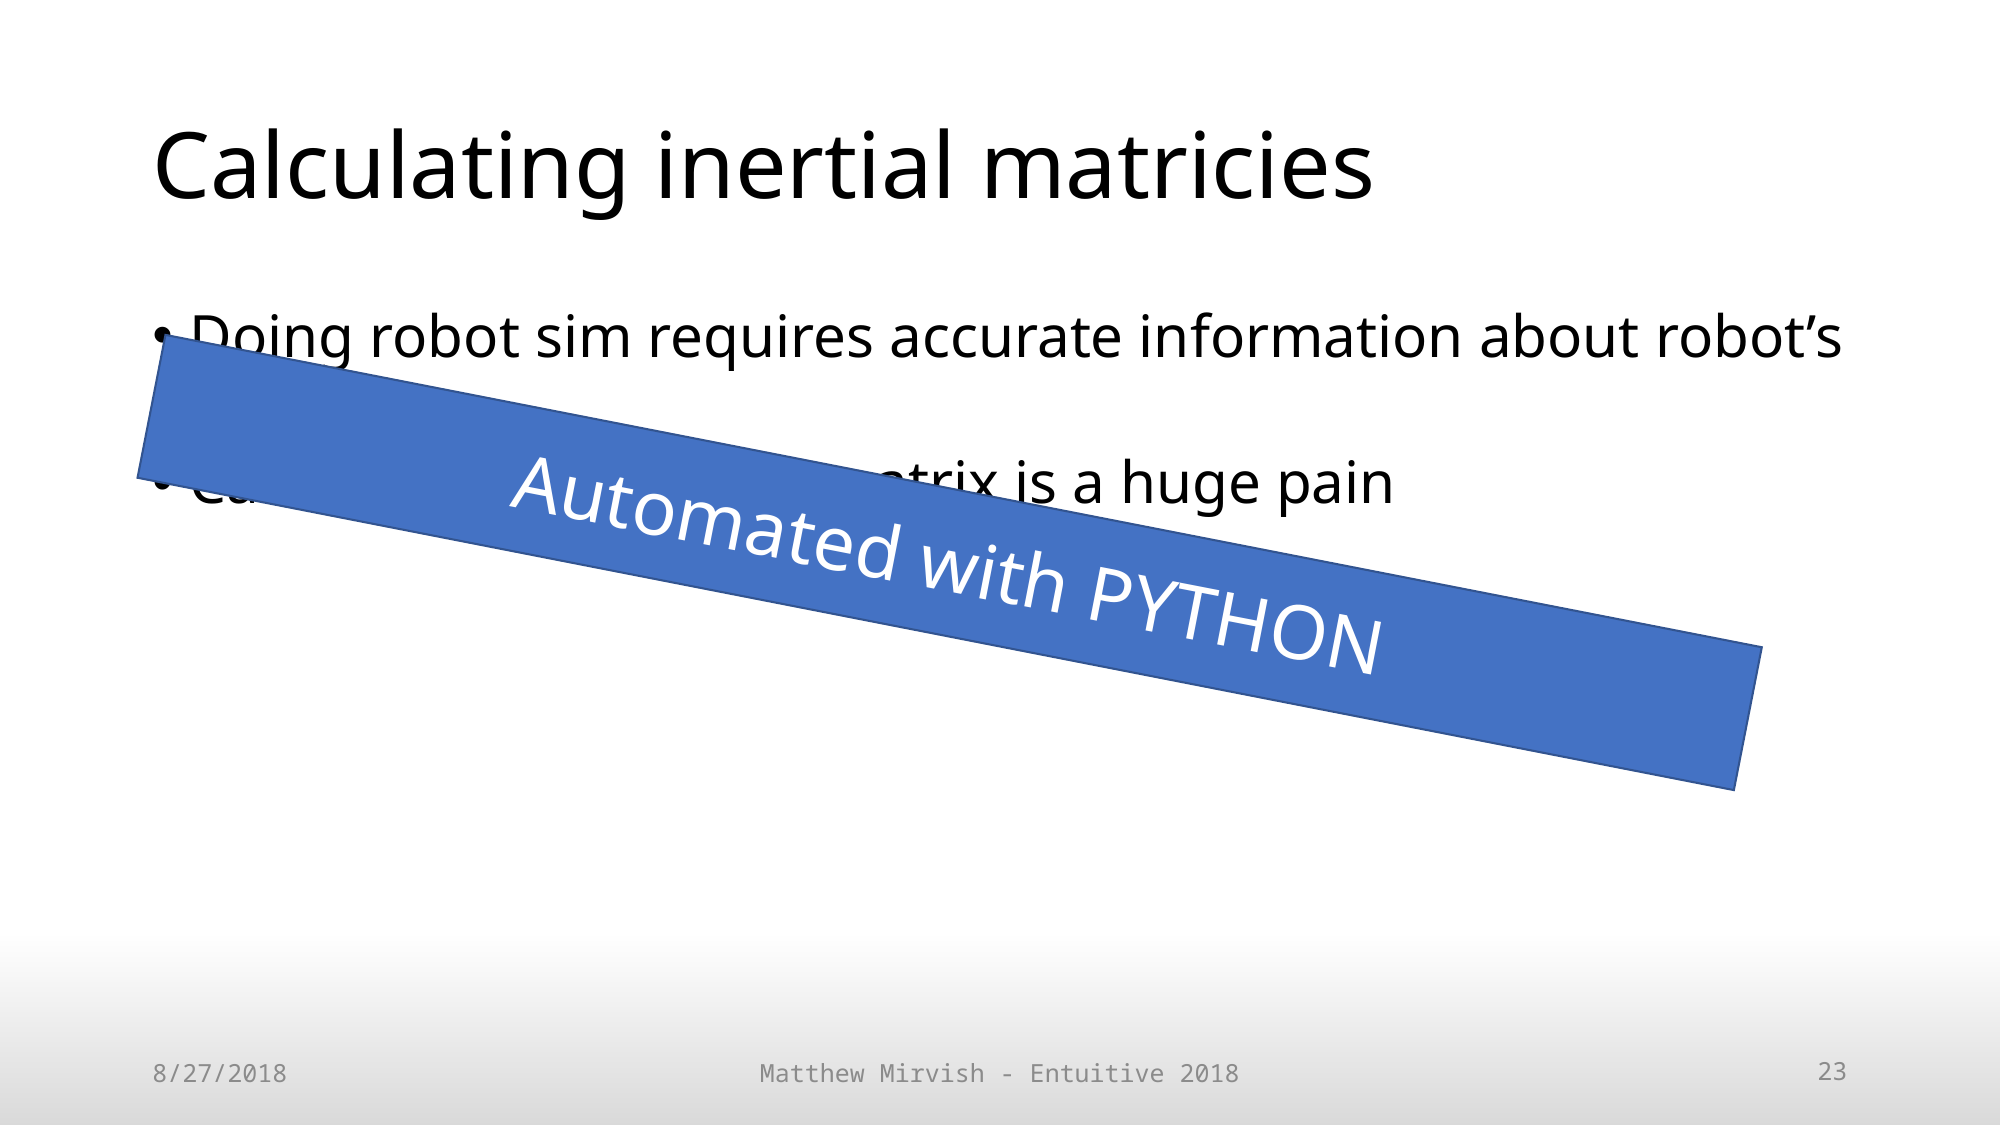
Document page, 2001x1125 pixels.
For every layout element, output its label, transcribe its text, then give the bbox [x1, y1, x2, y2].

slide_number [1412, 1042, 1863, 1103]
text_box Automated with PYTHON [137, 334, 1762, 791]
title Calculating inertial matricies [137, 59, 1863, 278]
slide_number 8/27/2018 [137, 1042, 588, 1103]
list Doing robot sim requires accurate information about robot’s dynamics Calculating the inertial matrix is a huge pain [137, 299, 1863, 1014]
footer Matthew Mirvish - Entuitive 2018 [662, 1042, 1338, 1103]
